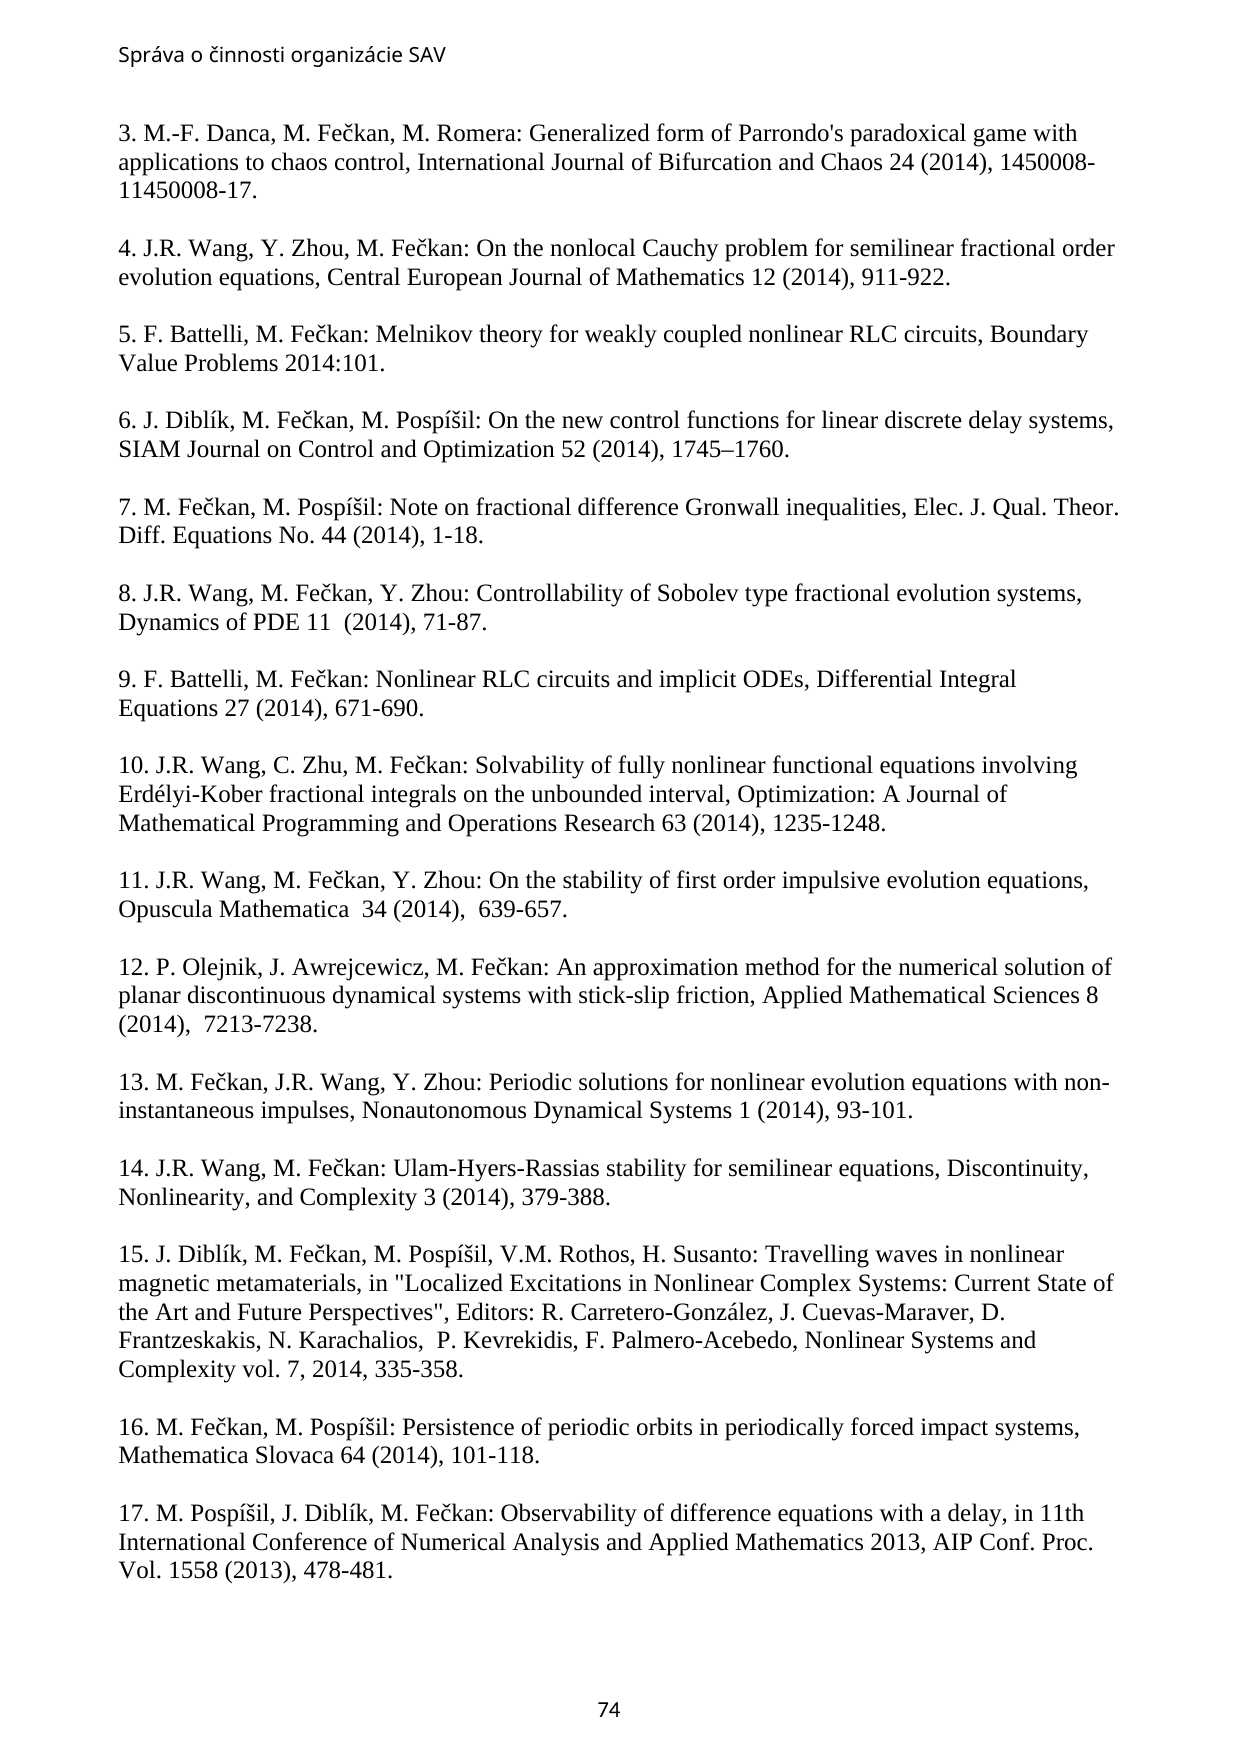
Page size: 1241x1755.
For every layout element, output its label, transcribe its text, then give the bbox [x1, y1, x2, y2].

text 3. M.-F. Danca, M. Fečkan, M. Romera: Generalized form of Parrondo's paradoxical game with applications to chaos control, International Journal of Bifurcation and Chaos 24 (2014), 1450008-11450008-17. 4. J.R. Wang, Y. Zhou, M. Fečkan: On the nonlocal Cauchy problem for semilinear fractional order evolution equations, Central European Journal of Mathematics 12 (2014), 911-922. 5. F. Battelli, M. Fečkan: Melnikov theory for weakly coupled nonlinear RLC circuits, Boundary Value Problems 2014:101. 6. J. Diblík, M. Fečkan, M. Pospíšil: On the new control functions for linear discrete delay systems, SIAM Journal on Control and Optimization 52 (2014), 1745–1760. 7. M. Fečkan, M. Pospíšil: Note on fractional difference Gronwall inequalities, Elec. J. Qual. Theor. Diff. Equations No. 44 (2014), 1-18. 8. J.R. Wang, M. Fečkan, Y. Zhou: Controllability of Sobolev type fractional evolution systems, Dynamics of PDE 11 (2014), 71-87. 9. F. Battelli, M. Fečkan: Nonlinear RLC circuits and implicit ODEs, Differential Integral Equations 27 (2014), 671-690. 10. J.R. Wang, C. Zhu, M. Fečkan: Solvability of fully nonlinear functional equations involving Erdélyi-Kober fractional integrals on the unbounded interval, Optimization: A Journal of Mathematical Programming and Operations Research 63 (2014), 1235-1248. 11. J.R. Wang, M. Fečkan, Y. Zhou: On the stability of first order impulsive evolution equations, Opuscula Mathematica 34 (2014), 639-657. 12. P. Olejnik, J. Awrejcewicz, M. Fečkan: An approximation method for the numerical solution of planar discontinuous dynamical systems with stick-slip friction, Applied Mathematical Sciences 8 (2014), 7213-7238. 13. M. Fečkan, J.R. Wang, Y. Zhou: Periodic solutions for nonlinear evolution equations with non-instantaneous impulses, Nonautonomous Dynamical Systems 1 (2014), 93-101. 14. J.R. Wang, M. Fečkan: Ulam-Hyers-Rassias stability for semilinear equations, Discontinuity, Nonlinearity, and Complexity 3 (2014), 379-388. 15. J. Diblík, M. Fečkan, M. Pospíšil, V.M. Rothos, H. Susanto: Travelling waves in nonlinear magnetic metamaterials, in "Localized Excitations in Nonlinear Complex Systems: Current State of the Art and Future Perspectives", Editors: R. Carretero-González, J. Cuevas-Maraver, D. Frantzeskakis, N. Karachalios, P. Kevrekidis, F. Palmero-Acebedo, Nonlinear Systems and Complexity vol. 7, 2014, 335-358. 16. M. Fečkan, M. Pospíšil: Persistence of periodic orbits in periodically forced impact systems, Mathematica Slovaca 64 (2014), 101-118. 17. M. Pospíšil, J. Diblík, M. Fečkan: Observability of difference equations with a delay, in 11th International Conference of Numerical Analysis and Applied Mathematics 2013, AIP Conf. Proc. Vol. 1558 (2013), 478-481. [118, 118, 1122, 1613]
